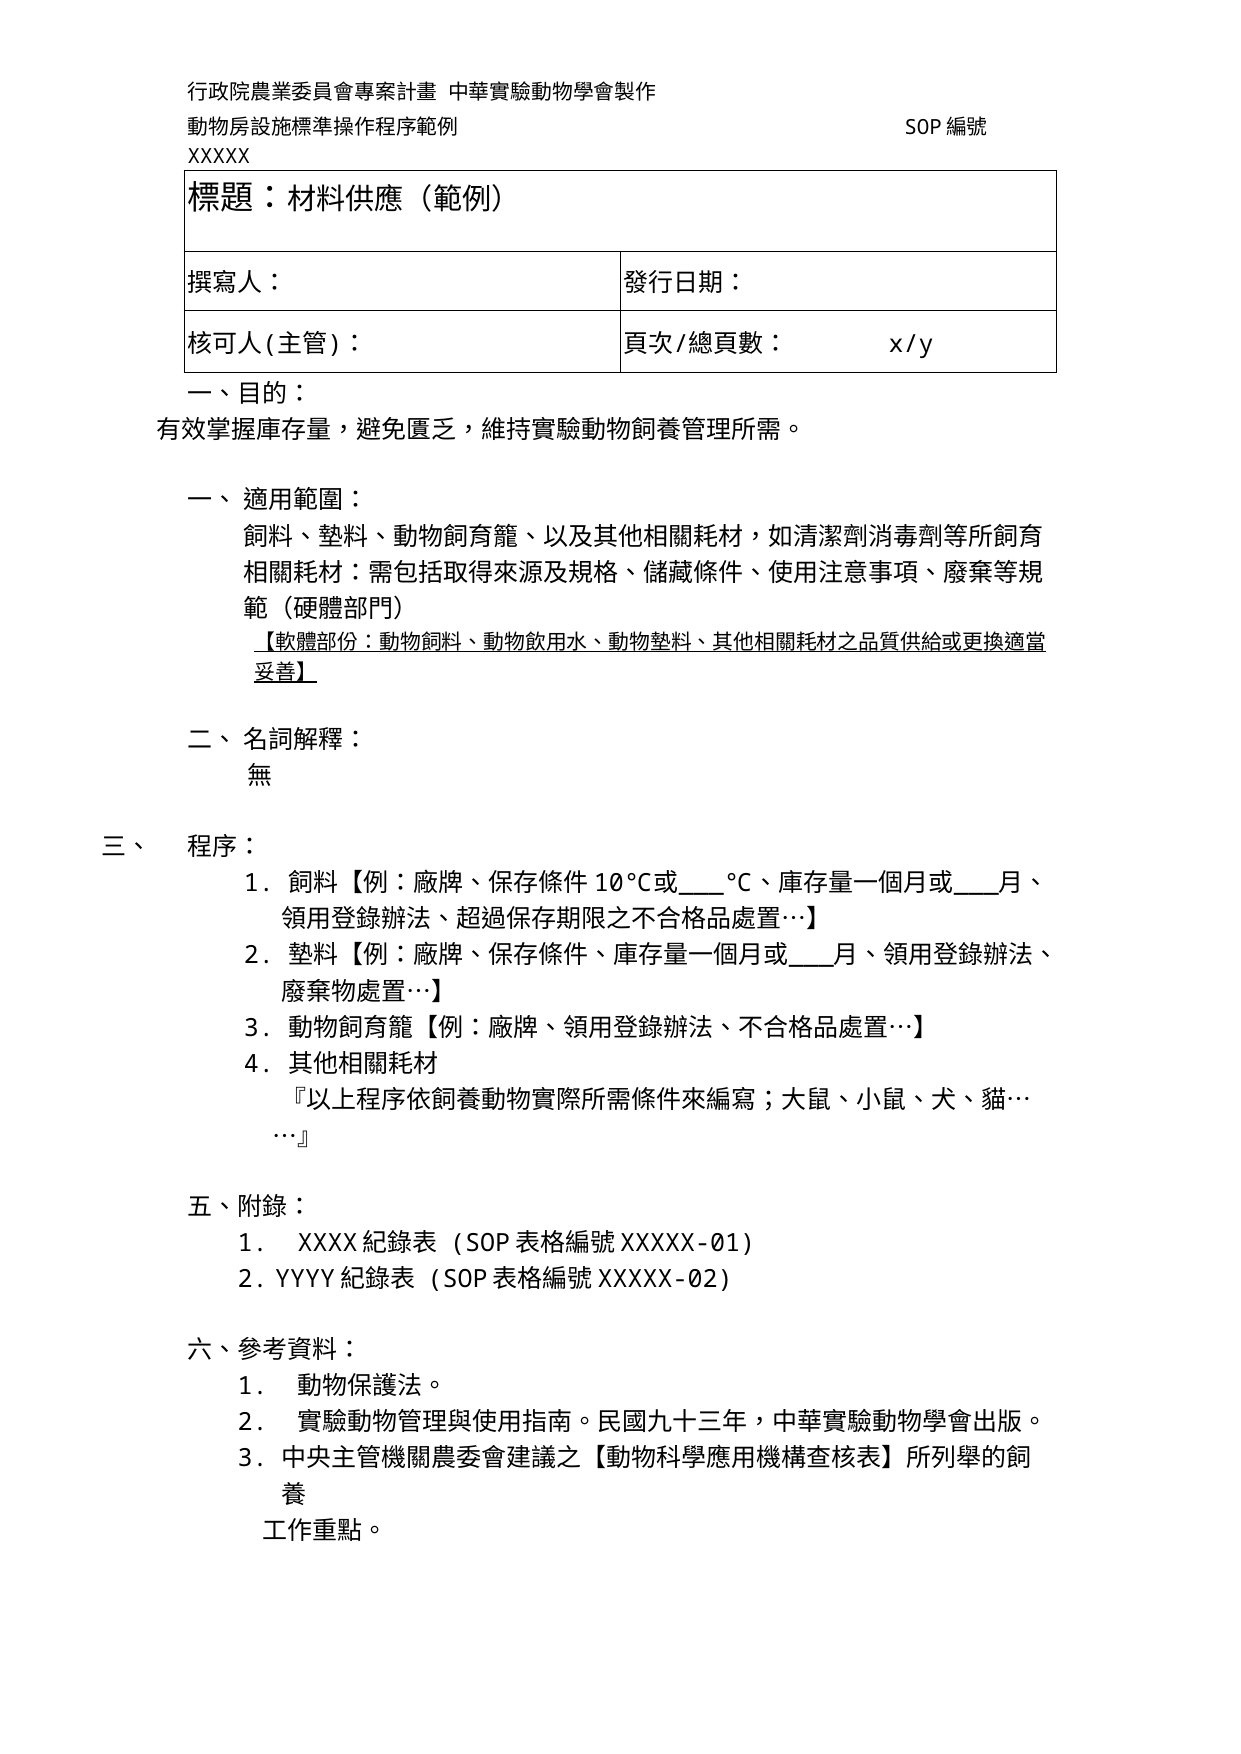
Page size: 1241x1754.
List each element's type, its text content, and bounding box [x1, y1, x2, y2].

text 有效掌握庫存量，避免匱乏，維持實驗動物飼養管理所需。 [156, 409, 1053, 446]
table_cell 頁次/總頁數： x/y [621, 311, 1056, 372]
text 4. 其他相關耗材 [244, 1043, 1053, 1080]
text 相關耗材：需包括取得來源及規格、儲藏條件、使用注意事項、廢棄等規 [212, 552, 1053, 589]
text 2. 實驗動物管理與使用指南。民國九十三年，中華實驗動物學會出版。 [237, 1402, 1053, 1438]
text 『以上程序依飼養動物實際所需條件來編寫；大鼠、小鼠、犬、貓……』 [272, 1080, 1053, 1152]
table_cell 撰寫人： [185, 252, 620, 309]
text 妥善】 [212, 655, 1053, 685]
text 1. 飼料【例：廠牌、保存條件10℃或___℃、庫存量一個月或___月、領用登錄辦法、超過保存期限之不合格品處置…】 [244, 862, 1053, 935]
list 程序： [101, 826, 1053, 862]
list 中央主管機關農委會建議之【動物科學應用機構查核表】所列舉的飼養 [237, 1438, 1053, 1510]
text 飼料、墊料、動物飼育籠、以及其他相關耗材，如清潔劑消毒劑等所飼育 [212, 516, 1053, 552]
text 3. 動物飼育籠【例：廠牌、領用登錄辦法、不合格品處置…】 [244, 1007, 1053, 1043]
text 1. XXXX紀錄表 (SOP表格編號XXXXX-01) [237, 1222, 1053, 1259]
table_cell 發行日期： [621, 252, 1056, 309]
table_cell 核可人(主管)： [185, 311, 620, 372]
text 無 [247, 756, 1053, 792]
text 六、參考資料： [187, 1329, 1053, 1365]
text 動物房設施標準操作程序範例 SOP編號XXXXX [187, 105, 1053, 170]
table_header 標題：材料供應（範例） [185, 171, 1056, 251]
text 五、附錄： [187, 1186, 1053, 1222]
list YYYY紀錄表 (SOP表格編號XXXXX-02) [237, 1259, 1053, 1295]
list 名詞解釋： [187, 719, 1053, 756]
text 1. 動物保護法。 [237, 1365, 1053, 1402]
text 【軟體部份：動物飼料、動物飲用水、動物墊料、其他相關耗材之品質供給或更換適當 [212, 625, 1053, 655]
text 行政院農業委員會專案計畫 中華實驗動物學會製作 [187, 75, 1053, 105]
text 2. 墊料【例：廠牌、保存條件、庫存量一個月或___月、領用登錄辦法、廢棄物處置…】 [244, 935, 1053, 1007]
text 範（硬體部門） [212, 589, 1053, 625]
list 適用範圍： [187, 480, 1053, 516]
text 一、目的： [187, 373, 1053, 409]
text 工作重點。 [187, 1510, 1053, 1547]
